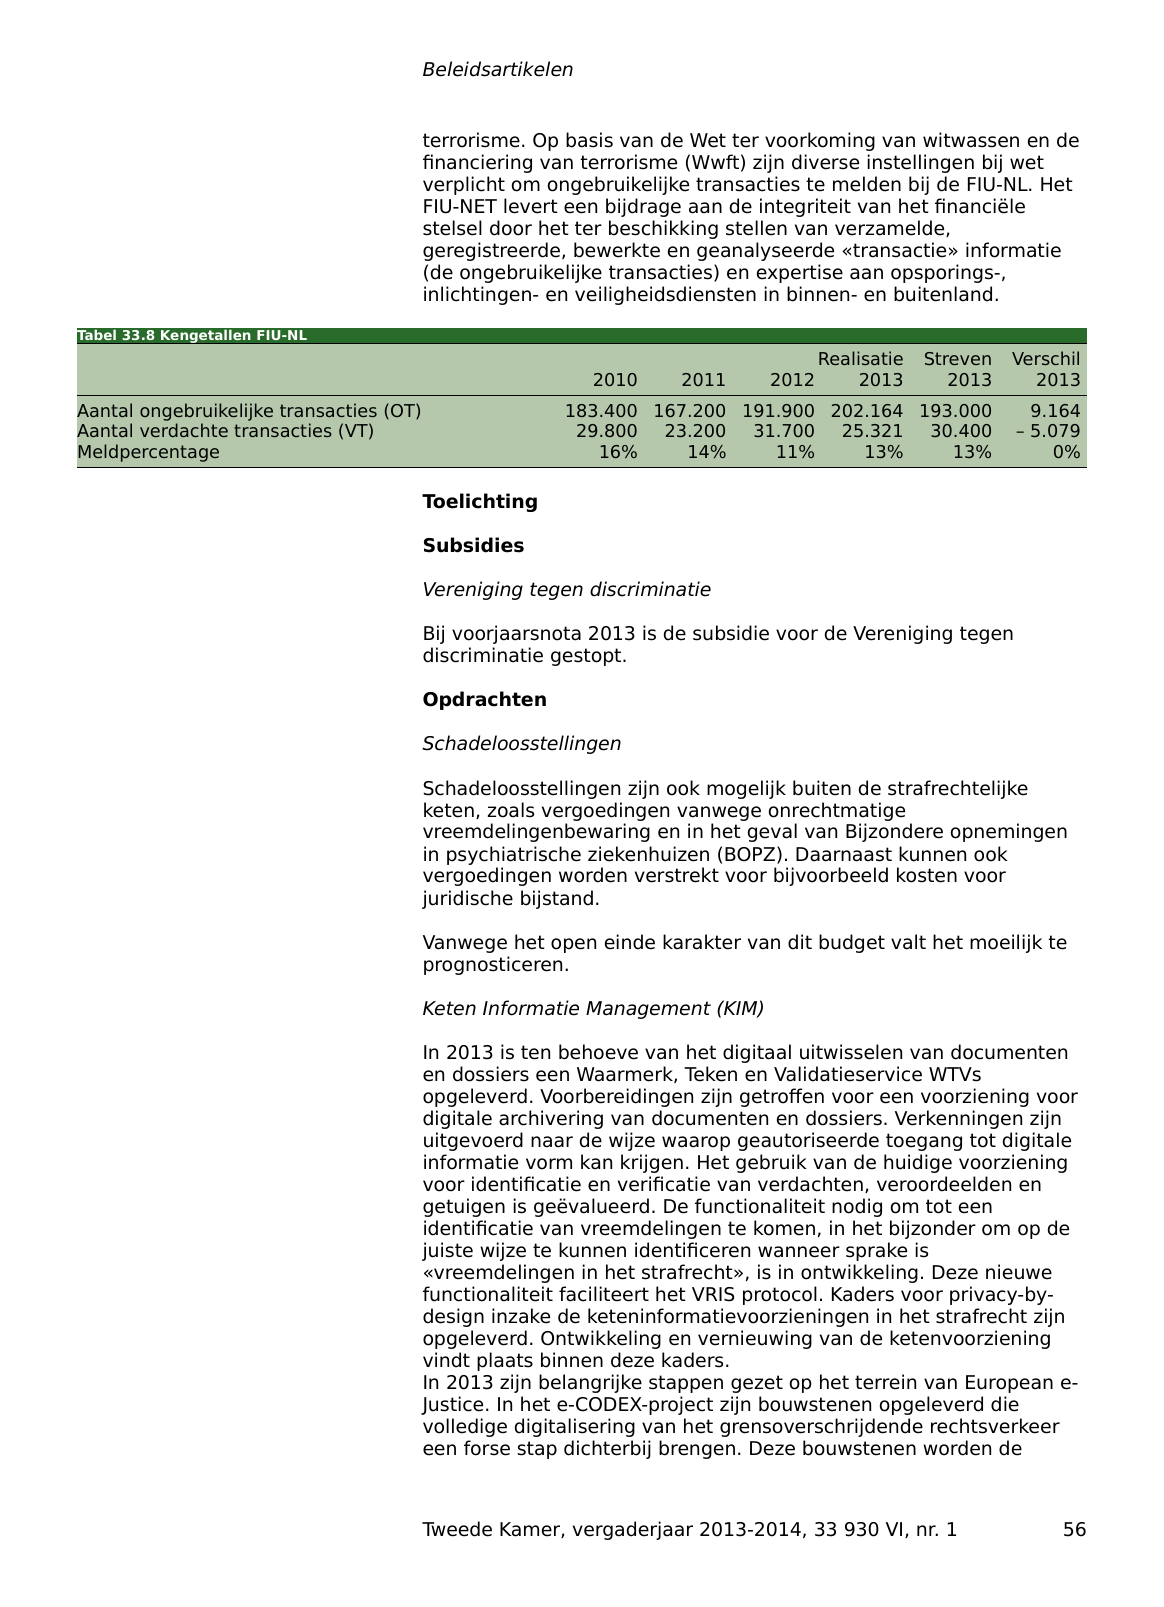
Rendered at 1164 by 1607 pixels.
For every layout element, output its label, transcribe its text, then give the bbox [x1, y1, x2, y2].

text Schadeloosstellingen zijn ook mogelijk buiten de strafrechtelijke keten, zoals vergoedingen vanwege onrechtmatige vreemdelingenbewaring en in het geval van Bijzondere opnemingen in psychiatrische ziekenhuizen (BOPZ). Daarnaast kunnen ook vergoedingen worden verstrekt voor bijvoorbeeld kosten voor juridische bijstand. [422, 777, 1087, 909]
table_cell 2013 [821, 370, 909, 395]
table_cell [77, 344, 555, 370]
table_cell 193.000 [909, 396, 998, 421]
table_cell 2011 [644, 370, 732, 395]
subtitle Vereniging tegen discriminatie [422, 579, 1087, 601]
text terrorisme. Op basis van de Wet ter voorkoming van witwassen en de financiering van terrorisme (Wwft) zijn diverse instellingen bij wet verplicht om ongebruikelijke transacties te melden bij de FIU-NL. Het FIU-NET levert een bijdrage aan de integriteit van het financiële stelsel door het ter beschikking stellen van verzamelde, geregistreerde, bewerkte en geanalyseerde «transactie» informatie (de ongebruikelijke transacties) en expertise aan opsporings-, inlichtingen- en veiligheidsdiensten in binnen- en buitenland. [422, 130, 1087, 306]
subtitle Opdrachten [422, 689, 1087, 711]
table_header Tabel 33.8 Kengetallen FIU-NL [77, 328, 1087, 343]
table_cell Meldpercentage [77, 442, 555, 467]
table_cell 11% [732, 442, 821, 467]
table_cell 191.900 [732, 396, 821, 421]
text In 2013 is ten behoeve van het digitaal uitwisselen van documenten en dossiers een Waarmerk, Teken en Validatieservice WTVs opgeleverd. Voorbereidingen zijn getroffen voor een voorziening voor digitale archivering van documenten en dossiers. Verkenningen zijn uitgevoerd naar de wijze waarop geautoriseerde toegang tot digitale informatie vorm kan krijgen. Het gebruik van de huidige voorziening voor identificatie en verificatie van verdachten, veroordeelden en getuigen is geëvalueerd. De functionaliteit nodig om tot een identificatie van vreemdelingen te komen, in het bijzonder om op de juiste wijze te kunnen identificeren wanneer sprake is «vreemdelingen in het strafrecht», is in ontwikkeling. Deze nieuwe functionaliteit faciliteert het VRIS protocol. Kaders voor privacy-by-design inzake de keteninformatievoorzieningen in het strafrecht zijn opgeleverd. Ontwikkeling en vernieuwing van de ketenvoorziening vindt plaats binnen deze kaders. [422, 1042, 1087, 1372]
table_cell 16% [555, 442, 644, 467]
text Bij voorjaarsnota 2013 is de subsidie voor de Vereniging tegen discriminatie gestopt. [422, 623, 1087, 667]
table_cell Streven [909, 344, 998, 370]
text In 2013 zijn belangrijke stappen gezet op het terrein van European e-Justice. In het e-CODEX-project zijn bouwstenen opgeleverd die volledige digitalisering van het grensoverschrijdende rechtsverkeer een forse stap dichterbij brengen. Deze bouwstenen worden de [422, 1372, 1087, 1459]
table_cell Verschil [998, 344, 1087, 370]
table_cell Realisatie [555, 344, 909, 370]
subtitle Schadeloosstellingen [422, 733, 1087, 755]
table_cell 167.200 [644, 396, 732, 421]
table_cell – 5.079 [998, 421, 1087, 442]
table_cell 202.164 [821, 396, 909, 421]
subtitle Keten Informatie Management (KIM) [422, 998, 1087, 1020]
table_cell 13% [909, 442, 998, 467]
table_cell 2013 [909, 370, 998, 395]
table_cell 13% [821, 442, 909, 467]
table_cell [77, 370, 555, 395]
table_cell 183.400 [555, 396, 644, 421]
text Vanwege het open einde karakter van dit budget valt het moeilijk te prognosticeren. [422, 932, 1087, 976]
table_cell 0% [998, 442, 1087, 467]
table_cell Aantal ongebruikelijke transacties (OT) [77, 396, 555, 421]
table_cell 2010 [555, 370, 644, 395]
subtitle Subsidies [422, 535, 1087, 557]
table_cell 14% [644, 442, 732, 467]
table_cell 9.164 [998, 396, 1087, 421]
table_cell 2013 [998, 370, 1087, 395]
table_cell 23.200 [644, 421, 732, 442]
table_cell Aantal verdachte transacties (VT) [77, 421, 555, 442]
table_cell 29.800 [555, 421, 644, 442]
table_cell 25.321 [821, 421, 909, 442]
table_cell 30.400 [909, 421, 998, 442]
table_cell 31.700 [732, 421, 821, 442]
subtitle Toelichting [422, 491, 1087, 512]
table_cell 2012 [732, 370, 821, 395]
